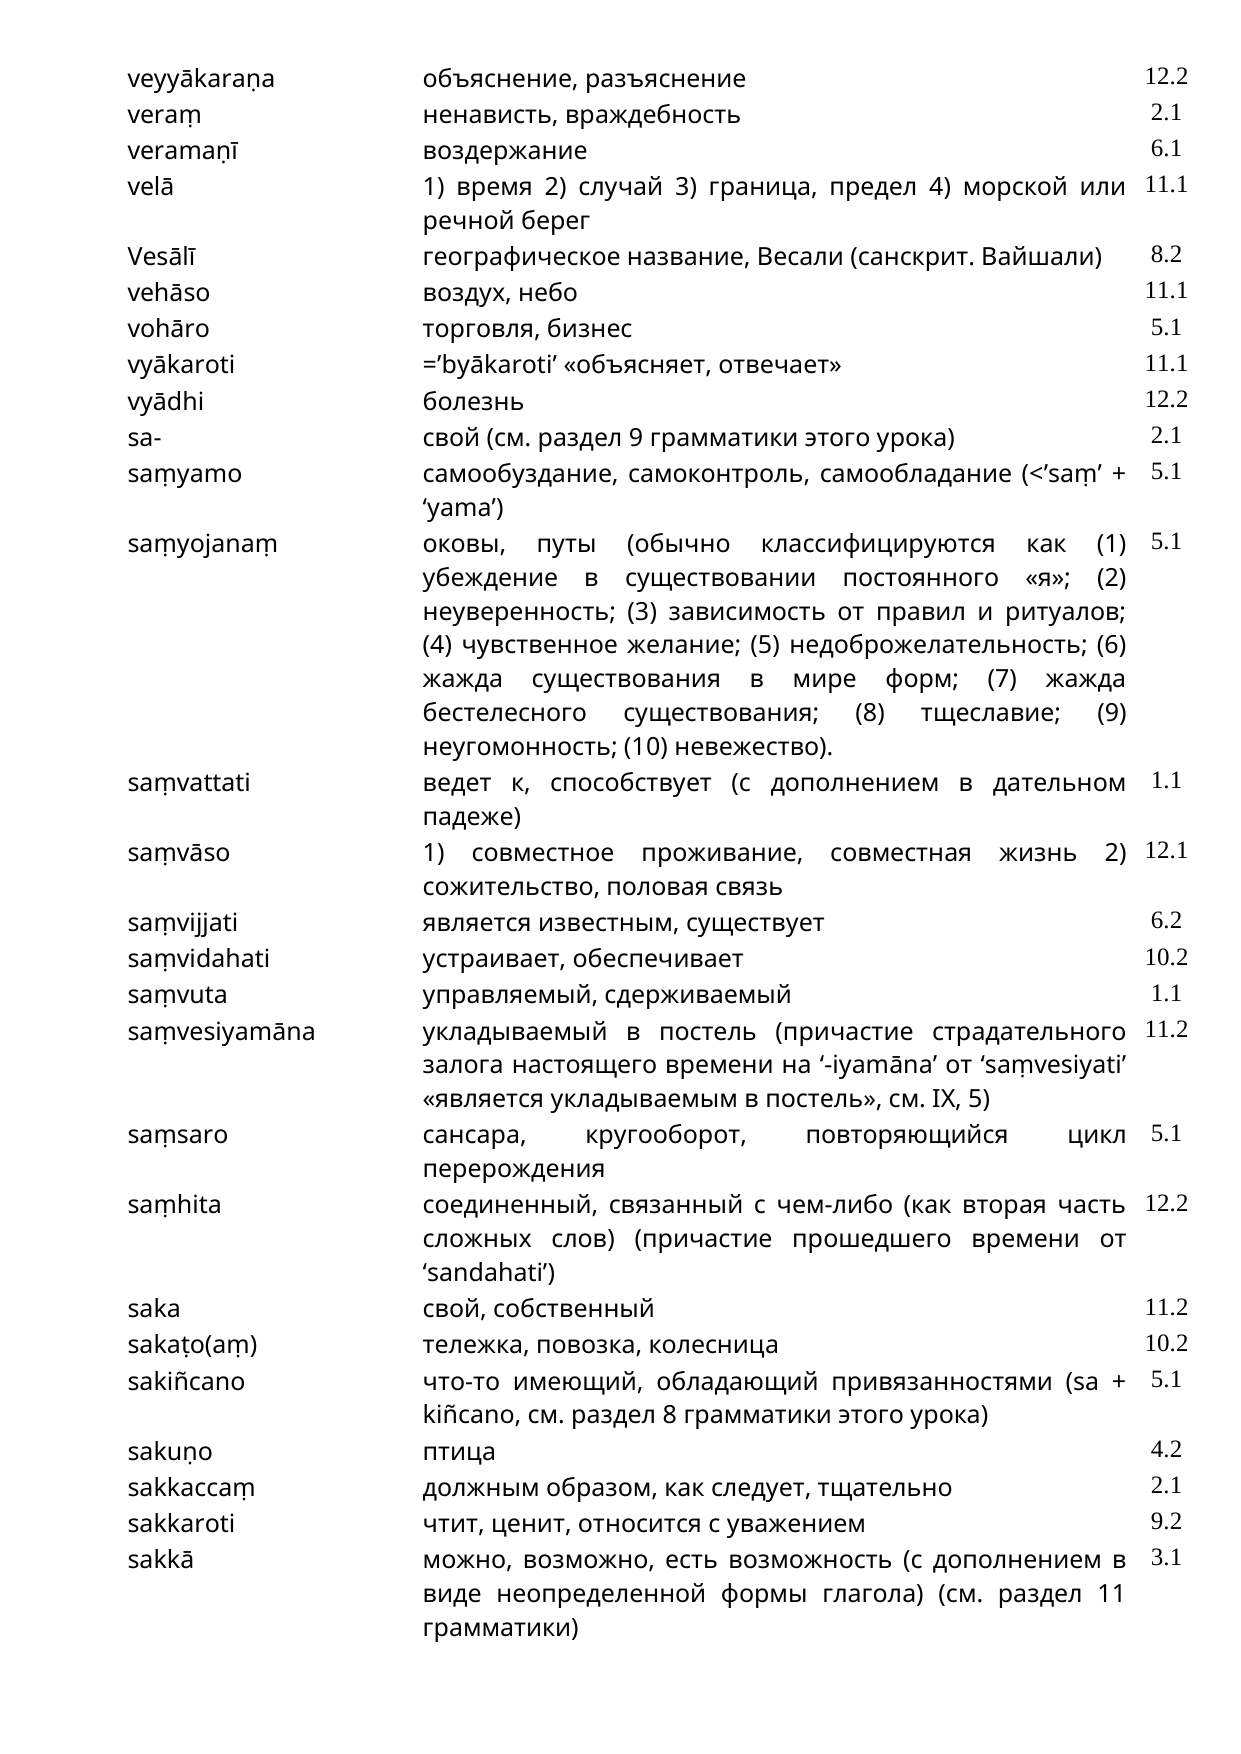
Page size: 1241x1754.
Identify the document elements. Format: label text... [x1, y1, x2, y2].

table_cell 3.1 [1129, 1540, 1203, 1643]
table_cell saṃvidahati [125, 939, 420, 975]
table_cell 1) время 2) случай 3) граница, предел 4) морской или речной берег [420, 167, 1129, 237]
table_cell sakkā [125, 1540, 420, 1643]
table_cell saka [125, 1289, 420, 1325]
table_cell географическое название, Весали (санскрит. Вайшали) [420, 237, 1129, 273]
table_cell ведет к, способствует (с дополнением в дательном падеже) [420, 763, 1129, 833]
table_cell 5.1 [1129, 1115, 1203, 1185]
table_cell 5.1 [1129, 454, 1203, 523]
table_cell свой (см. раздел 9 грамматики этого урока) [420, 418, 1129, 453]
table_cell 9.2 [1129, 1504, 1203, 1539]
table_cell 10.2 [1129, 939, 1203, 975]
table_cell 12.2 [1129, 1185, 1203, 1289]
table_cell saṃvesiyamāna [125, 1011, 420, 1115]
table_cell saṃvijjati [125, 903, 420, 939]
table_cell 4.2 [1129, 1431, 1203, 1467]
table_cell 5.1 [1129, 524, 1203, 763]
table_cell торговля, бизнес [420, 309, 1129, 345]
table_cell vyākaroti [125, 345, 420, 381]
table_cell 11.2 [1129, 1289, 1203, 1325]
table_cell объяснение, разъяснение [420, 59, 1129, 95]
table_cell vehāso [125, 273, 420, 309]
table_cell чтит, ценит, относится с уважением [420, 1504, 1129, 1539]
table_cell sakiñcano [125, 1361, 420, 1431]
table_cell ненависть, враждебность [420, 95, 1129, 131]
table_cell 11.1 [1129, 167, 1203, 237]
table_cell 11.2 [1129, 1011, 1203, 1115]
table_cell воздержание [420, 131, 1129, 167]
table_cell соединенный, связанный с чем-либо (как вторая часть сложных слов) (причастие прошедшего времени от ‘sandahati’) [420, 1185, 1129, 1289]
table_cell птица [420, 1431, 1129, 1467]
table_cell saṃyojanaṃ [125, 524, 420, 763]
table_cell sakkaroti [125, 1504, 420, 1539]
table_cell свой, собственный [420, 1289, 1129, 1325]
table_cell тележка, повозка, колесница [420, 1325, 1129, 1361]
table_cell Vesālī [125, 237, 420, 273]
table_cell 6.2 [1129, 903, 1203, 939]
table_cell 2.1 [1129, 418, 1203, 453]
table_cell 12.2 [1129, 59, 1203, 95]
table_cell воздух, небо [420, 273, 1129, 309]
table_cell 12.1 [1129, 833, 1203, 903]
table_cell saṃhita [125, 1185, 420, 1289]
table_cell sakuṇo [125, 1431, 420, 1467]
table_cell veyyākaraṇa [125, 59, 420, 95]
table_cell можно, возможно, есть возможность (с дополнением в виде неопределенной формы глагола) (см. раздел 11 грамматики) [420, 1540, 1129, 1643]
table_cell saṃsaro [125, 1115, 420, 1185]
table_cell 1) совместное проживание, совместная жизнь 2) сожительство, половая связь [420, 833, 1129, 903]
table_cell saṃvāso [125, 833, 420, 903]
table_cell управляемый, сдерживаемый [420, 975, 1129, 1011]
table_cell saṃvattati [125, 763, 420, 833]
table_cell должным образом, как следует, тщательно [420, 1468, 1129, 1503]
table_cell 11.1 [1129, 273, 1203, 309]
table_cell sakaṭo(aṃ) [125, 1325, 420, 1361]
table_cell 1.1 [1129, 975, 1203, 1011]
table_cell самообуздание, самоконтроль, самообладание (<’saṃ’ + ‘yama’) [420, 454, 1129, 523]
table_cell сансара, кругооборот, повторяющийся цикл перерождения [420, 1115, 1129, 1185]
table_cell saṃvuta [125, 975, 420, 1011]
table_cell болезнь [420, 381, 1129, 417]
table_cell оковы, путы (обычно классифицируются как (1) убеждение в существовании постоянного «я»; (2) неуверенность; (3) зависимость от правил и ритуалов; (4) чувственное желание; (5) недоброжелательность; (6) жажда существования в мире форм; (7) жажда бестелесного существования; (8) тщеславие; (9) неугомонность; (10) невежество). [420, 524, 1129, 763]
table_cell 6.1 [1129, 131, 1203, 167]
table_cell velā [125, 167, 420, 237]
table_cell vyādhi [125, 381, 420, 417]
table_cell укладываемый в постель (причастие страдательного залога настоящего времени на ‘-iyamāna’ от ‘saṃvesiyati’ «является укладываемым в постель», см. IX, 5) [420, 1011, 1129, 1115]
table_cell sakkaccaṃ [125, 1468, 420, 1503]
table_cell 12.2 [1129, 381, 1203, 417]
table_cell устраивает, обеспечивает [420, 939, 1129, 975]
table_cell 5.1 [1129, 1361, 1203, 1431]
table_cell 2.1 [1129, 95, 1203, 131]
table_cell veraṃ [125, 95, 420, 131]
table_cell 8.2 [1129, 237, 1203, 273]
table_cell saṃyamo [125, 454, 420, 523]
table_cell является известным, существует [420, 903, 1129, 939]
table_cell =’byākaroti’ «объясняет, отвечает» [420, 345, 1129, 381]
table_cell veramaṇī [125, 131, 420, 167]
table_cell 5.1 [1129, 309, 1203, 345]
table_cell 11.1 [1129, 345, 1203, 381]
table_cell что-то имеющий, обладающий привязанностями (sa + kiñcano, см. раздел 8 грамматики этого урока) [420, 1361, 1129, 1431]
table_cell sa- [125, 418, 420, 453]
table_cell 1.1 [1129, 763, 1203, 833]
table_cell 2.1 [1129, 1468, 1203, 1503]
table_cell 10.2 [1129, 1325, 1203, 1361]
table_cell vohāro [125, 309, 420, 345]
